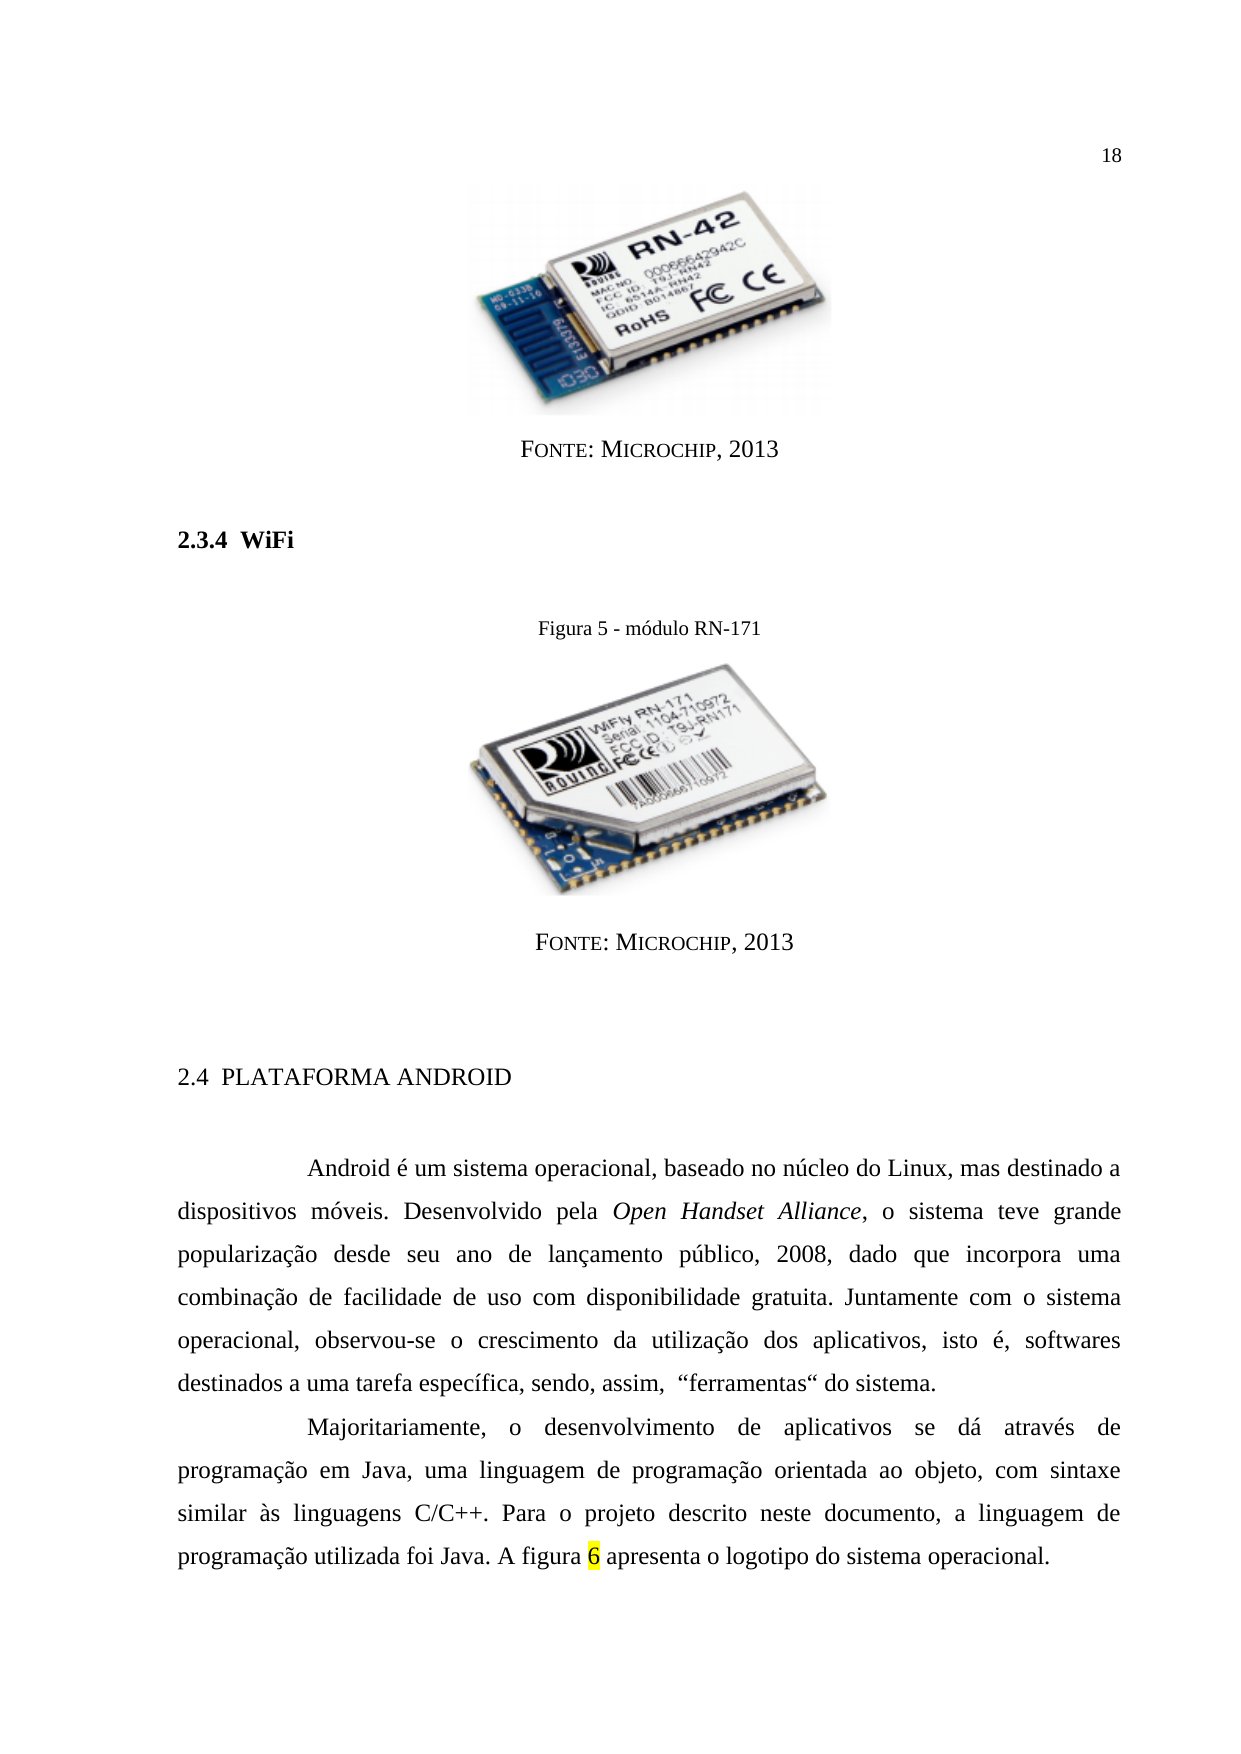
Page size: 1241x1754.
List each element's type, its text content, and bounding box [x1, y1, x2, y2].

list Fonte: Microchip, 2013 [177, 913, 1122, 956]
text Android é um sistema operacional, baseado no núcleo do Linux, mas destinado a dispositivos móveis. Desenvolvido pela Open Handset Alliance, o sistema teve grande popularização desde seu ano de lançamento público, 2008, dado que incorpora uma combinação de facilidade de uso com disponibilidade gratuita. Juntamente com o sistema operacional, observou-se o crescimento da utilização dos aplicativos, isto é, softwares destinados a uma tarefa específica, sendo, assim, “ferramentas“ do sistema. [177, 1153, 1122, 1397]
subtitle WiFi [177, 525, 1122, 554]
text Fonte: Microchip, 2013 [177, 420, 1122, 462]
picture [467, 177, 832, 420]
list módulo RN-171 [177, 616, 1122, 640]
subtitle Plataforma Android [177, 1062, 1122, 1090]
text Majoritariamente, o desenvolvimento de aplicativos se dá através de programação em Java, uma linguagem de programação orientada ao objeto, com sintaxe similar às linguagens C/C++. Para o projeto descrito neste documento, a linguagem de programação utilizada foi Java. A figura 6 apresenta o logotipo do sistema operacional. [177, 1412, 1122, 1570]
picture [461, 652, 838, 913]
